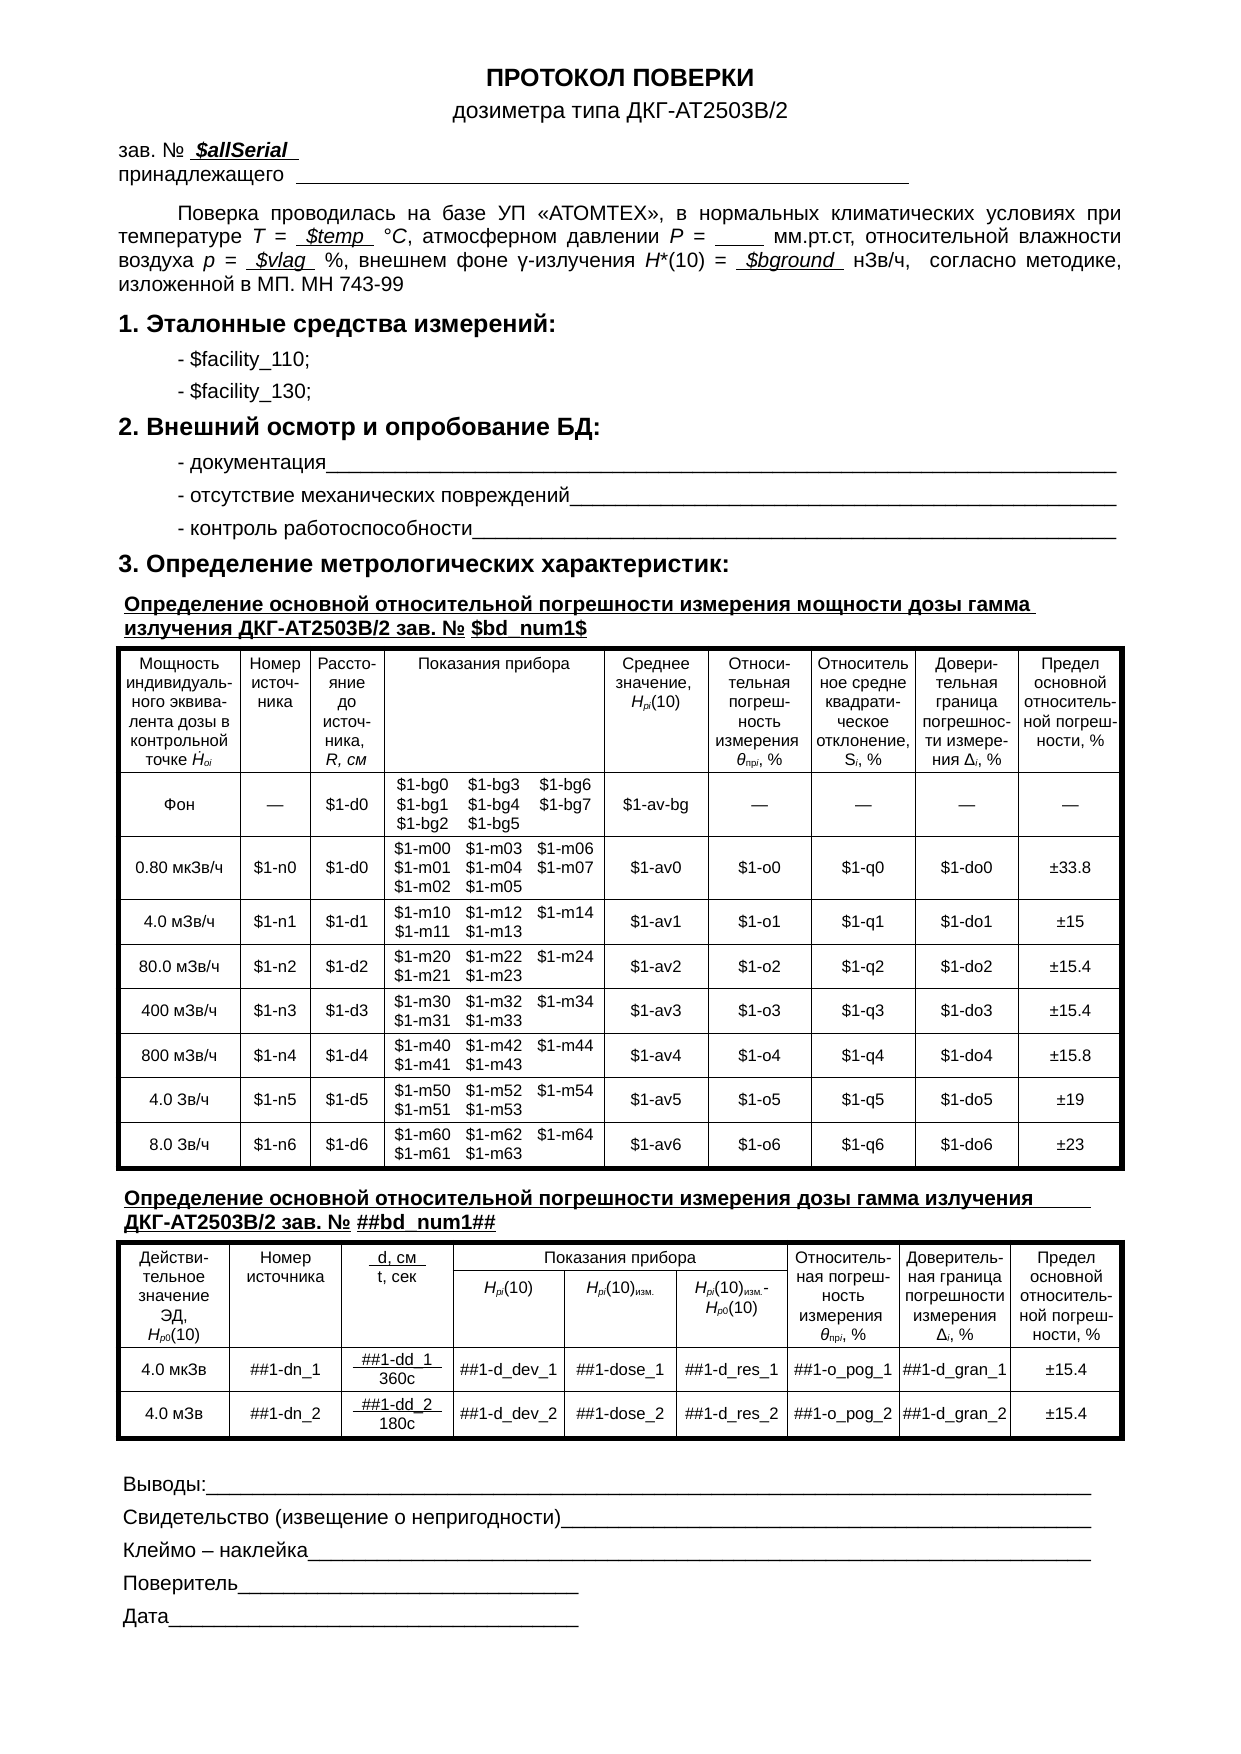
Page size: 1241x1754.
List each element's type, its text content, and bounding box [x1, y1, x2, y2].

table_cell $1-av0 [605, 837, 708, 899]
table_cell Относительное средне квадрати-ческое отклонение, Si, % [812, 651, 915, 772]
text 2. Внешний осмотр и опробование БД: [118, 412, 1122, 441]
table_cell $1-o3 [709, 989, 811, 1033]
table_cell Среднее значение, Hpi(10) [605, 651, 708, 772]
table_cell ##1-dose_2 [565, 1392, 676, 1436]
table_cell Поверитель [118, 1567, 1122, 1599]
text Поверка проводилась на базе УП «АТОМТЕХ», в нормальных климатических условиях при температуре Т = $temp °С, атмосферном давлении Р = мм.рт.ст, относительной влажности воздуха р = $vlag %, внешнем фоне γ-излучения H*(10) = $bground нЗв/ч, согласно методике, изложенной в МП. МН 743-99 [118, 200, 1122, 296]
table_cell $1-n1 [241, 900, 310, 944]
table_cell $1-d0 [311, 837, 384, 899]
table_cell $1-n5 [241, 1078, 310, 1122]
table_cell 4.0 Зв/ч [121, 1078, 240, 1122]
table_cell $1-bg0 $1-bg1 $1-bg2 $1-bg3 $1-bg4 $1-bg5 $1-bg6 $1-bg7 [385, 773, 604, 836]
table_cell 4.0 мкЗв [121, 1348, 229, 1391]
table_cell Hpi(10) [454, 1271, 564, 1347]
table_cell — [1019, 773, 1119, 836]
table_cell ##1-dn_1 [230, 1348, 341, 1391]
table_cell $1-q1 [812, 900, 915, 944]
table_cell d, см t, сек [342, 1245, 453, 1347]
table_cell $1-n2 [241, 945, 310, 988]
table_cell ±23 [1019, 1123, 1119, 1166]
table_cell $1-o1 [709, 900, 811, 944]
table_cell $1-d5 [311, 1078, 384, 1122]
table_cell $1-do0 [916, 837, 1018, 899]
table_cell $1-m30 $1-m31 $1-m32 $1-m33 $1-m34 [385, 989, 604, 1033]
table_cell Дата [118, 1600, 1122, 1632]
table_cell $1-q0 [812, 837, 915, 899]
table_cell $1-m40 $1-m41 $1-m42 $1-m43 $1-m44 [385, 1034, 604, 1077]
table_cell — [916, 773, 1018, 836]
table_cell ##1-d_res_2 [677, 1392, 787, 1436]
table_cell $1-av2 [605, 945, 708, 988]
table_cell — [709, 773, 811, 836]
table_cell Номер источника [230, 1245, 341, 1347]
table_cell $1-av6 [605, 1123, 708, 1166]
table_cell Предел основной относитель-ной погреш-ности, % [1019, 651, 1119, 772]
table_cell $1-av4 [605, 1034, 708, 1077]
table_cell ##1-dn_2 [230, 1392, 341, 1436]
table_cell $1-n4 [241, 1034, 310, 1077]
text дозиметра типа ДКГ-АТ2503B/2 [118, 97, 1122, 124]
table_cell Довери-тельная граница погрешнос-ти измере-ния Δi, % [916, 651, 1018, 772]
table_cell Показания прибора [385, 651, 604, 772]
text ПРОТОКОЛ ПОВЕРКИ [118, 62, 1122, 91]
table_cell 0.80 мкЗв/ч [121, 837, 240, 899]
table_cell Hpi(10)изм.-Hp0(10) [677, 1271, 787, 1347]
table_cell $1-n3 [241, 989, 310, 1033]
table_cell $1-m00 $1-m01 $1-m02 $1-m03 $1-m04 $1-m05 $1-m06 $1-m07 [385, 837, 604, 899]
table_cell $1-av3 [605, 989, 708, 1033]
text зав. № $allSerial . [118, 138, 1122, 162]
table_cell $1-d4 [311, 1034, 384, 1077]
table_cell 4.0 мЗв/ч [121, 900, 240, 944]
text - контроль работоспособности [118, 516, 1122, 540]
table_cell $1-q2 [812, 945, 915, 988]
table_cell $1-q5 [812, 1078, 915, 1122]
table_header Выводы: [118, 1468, 1122, 1501]
text 1. Эталонные средства измерений: [118, 309, 1122, 337]
table_header Определение основной относительной погрешности измерения дозы гамма излучения ДКГ-АТ2503B/2 зав. № ##bd_num1## [118, 1171, 1122, 1240]
table_cell ±15.4 [1011, 1348, 1119, 1391]
table_cell $1-q6 [812, 1123, 915, 1166]
table_cell ##1-d_gran_2 [900, 1392, 1010, 1436]
text 3. Определение метрологических характеристик: [118, 549, 1122, 577]
table_cell $1-do5 [916, 1078, 1018, 1122]
text - $facility_110; [118, 346, 1122, 370]
table_cell Относитель-ная погреш-ность измерения θпрi, % [788, 1245, 899, 1347]
table_cell Показания прибора [454, 1245, 787, 1270]
table_cell $1-n0 [241, 837, 310, 899]
table_cell ±15.4 [1019, 989, 1119, 1033]
table_cell $1-m10 $1-m11 $1-m12 $1-m13 $1-m14 [385, 900, 604, 944]
table_cell $1-q3 [812, 989, 915, 1033]
table_cell $1-do6 [916, 1123, 1018, 1166]
text - отсутствие механических повреждений [118, 483, 1122, 507]
table_cell ##1-d_gran_1 [900, 1348, 1010, 1391]
table_cell ±15.4 [1011, 1392, 1119, 1436]
table_cell ##1-d_res_1 [677, 1348, 787, 1391]
table_cell Доверитель-ная граница погрешности измерения Δi, % [900, 1245, 1010, 1347]
table_cell — [241, 773, 310, 836]
table_cell ±19 [1019, 1078, 1119, 1122]
table_cell $1-n6 [241, 1123, 310, 1166]
text принадлежащего . . [118, 162, 1122, 186]
table_cell $1-do2 [916, 945, 1018, 988]
table_cell $1-q4 [812, 1034, 915, 1077]
table_cell $1-av5 [605, 1078, 708, 1122]
table_cell Действи-тельное значение ЭД, Hp0(10) [121, 1245, 229, 1347]
table_cell Номер источ-ника [241, 651, 310, 772]
table_cell Свидетельство (извещение о непригодности) [118, 1501, 1122, 1534]
table_cell ±15 [1019, 900, 1119, 944]
table_cell $1-d3 [311, 989, 384, 1033]
table_cell $1-do3 [916, 989, 1018, 1033]
table_cell ##1-o_pog_1 [788, 1348, 899, 1391]
table_cell $1-av-bg [605, 773, 708, 836]
table_cell Клеймо – наклейка [118, 1534, 1122, 1567]
table_cell $1-o6 [709, 1123, 811, 1166]
table_cell ±15.4 [1019, 945, 1119, 988]
table_cell $1-do1 [916, 900, 1018, 944]
table_cell $1-m50 $1-m51 $1-m52 $1-m53 $1-m54 [385, 1078, 604, 1122]
table_cell $1-o5 [709, 1078, 811, 1122]
table_cell — [812, 773, 915, 836]
table_cell ±33.8 [1019, 837, 1119, 899]
table_cell $1-m60 $1-m61 $1-m62 $1-m63 $1-m64 [385, 1123, 604, 1166]
table_header Определение основной относительной погрешности измерения мощности дозы гамма излучения ДКГ-АТ2503B/2 зав. № $bd_num1$ [118, 578, 1122, 646]
table_cell Фон [121, 773, 240, 836]
table_cell $1-o0 [709, 837, 811, 899]
table_cell 80.0 мЗв/ч [121, 945, 240, 988]
table_cell $1-do4 [916, 1034, 1018, 1077]
table_cell Предел основной относитель-ной погреш-ности, % [1011, 1245, 1119, 1347]
table_cell 800 мЗв/ч [121, 1034, 240, 1077]
text - документация [118, 450, 1122, 474]
table_cell $1-d1 [311, 900, 384, 944]
table_cell ##1-d_dev_2 [454, 1392, 564, 1436]
table_cell $1-m20 $1-m21 $1-m22 $1-m23 $1-m24 [385, 945, 604, 988]
table_cell ##1-d_dev_1 [454, 1348, 564, 1391]
table_cell 4.0 мЗв [121, 1392, 229, 1436]
table_cell ##1-dose_1 [565, 1348, 676, 1391]
table_cell ##1-o_pog_2 [788, 1392, 899, 1436]
table_cell 400 мЗв/ч [121, 989, 240, 1033]
table_cell Рассто-яние до источ-ника, R, см [311, 651, 384, 772]
table_cell 8.0 Зв/ч [121, 1123, 240, 1166]
table_cell Относи-тельная погреш-ность измерения θпрi, % [709, 651, 811, 772]
table_cell $1-o4 [709, 1034, 811, 1077]
table_cell ±15.8 [1019, 1034, 1119, 1077]
table_cell $1-d0 [311, 773, 384, 836]
table_cell ##1-dd_1 360c [342, 1348, 453, 1391]
table_cell Hpi(10)изм. [565, 1271, 676, 1347]
table_cell ##1-dd_2 180c [342, 1392, 453, 1436]
text - $facility_130; [118, 379, 1122, 403]
table_cell Мощность индивидуаль-ного эквива-лента дозы в контрольной точке Ḣoi [121, 651, 240, 772]
table_cell $1-av1 [605, 900, 708, 944]
table_cell $1-d6 [311, 1123, 384, 1166]
table_cell $1-o2 [709, 945, 811, 988]
table_cell $1-d2 [311, 945, 384, 988]
